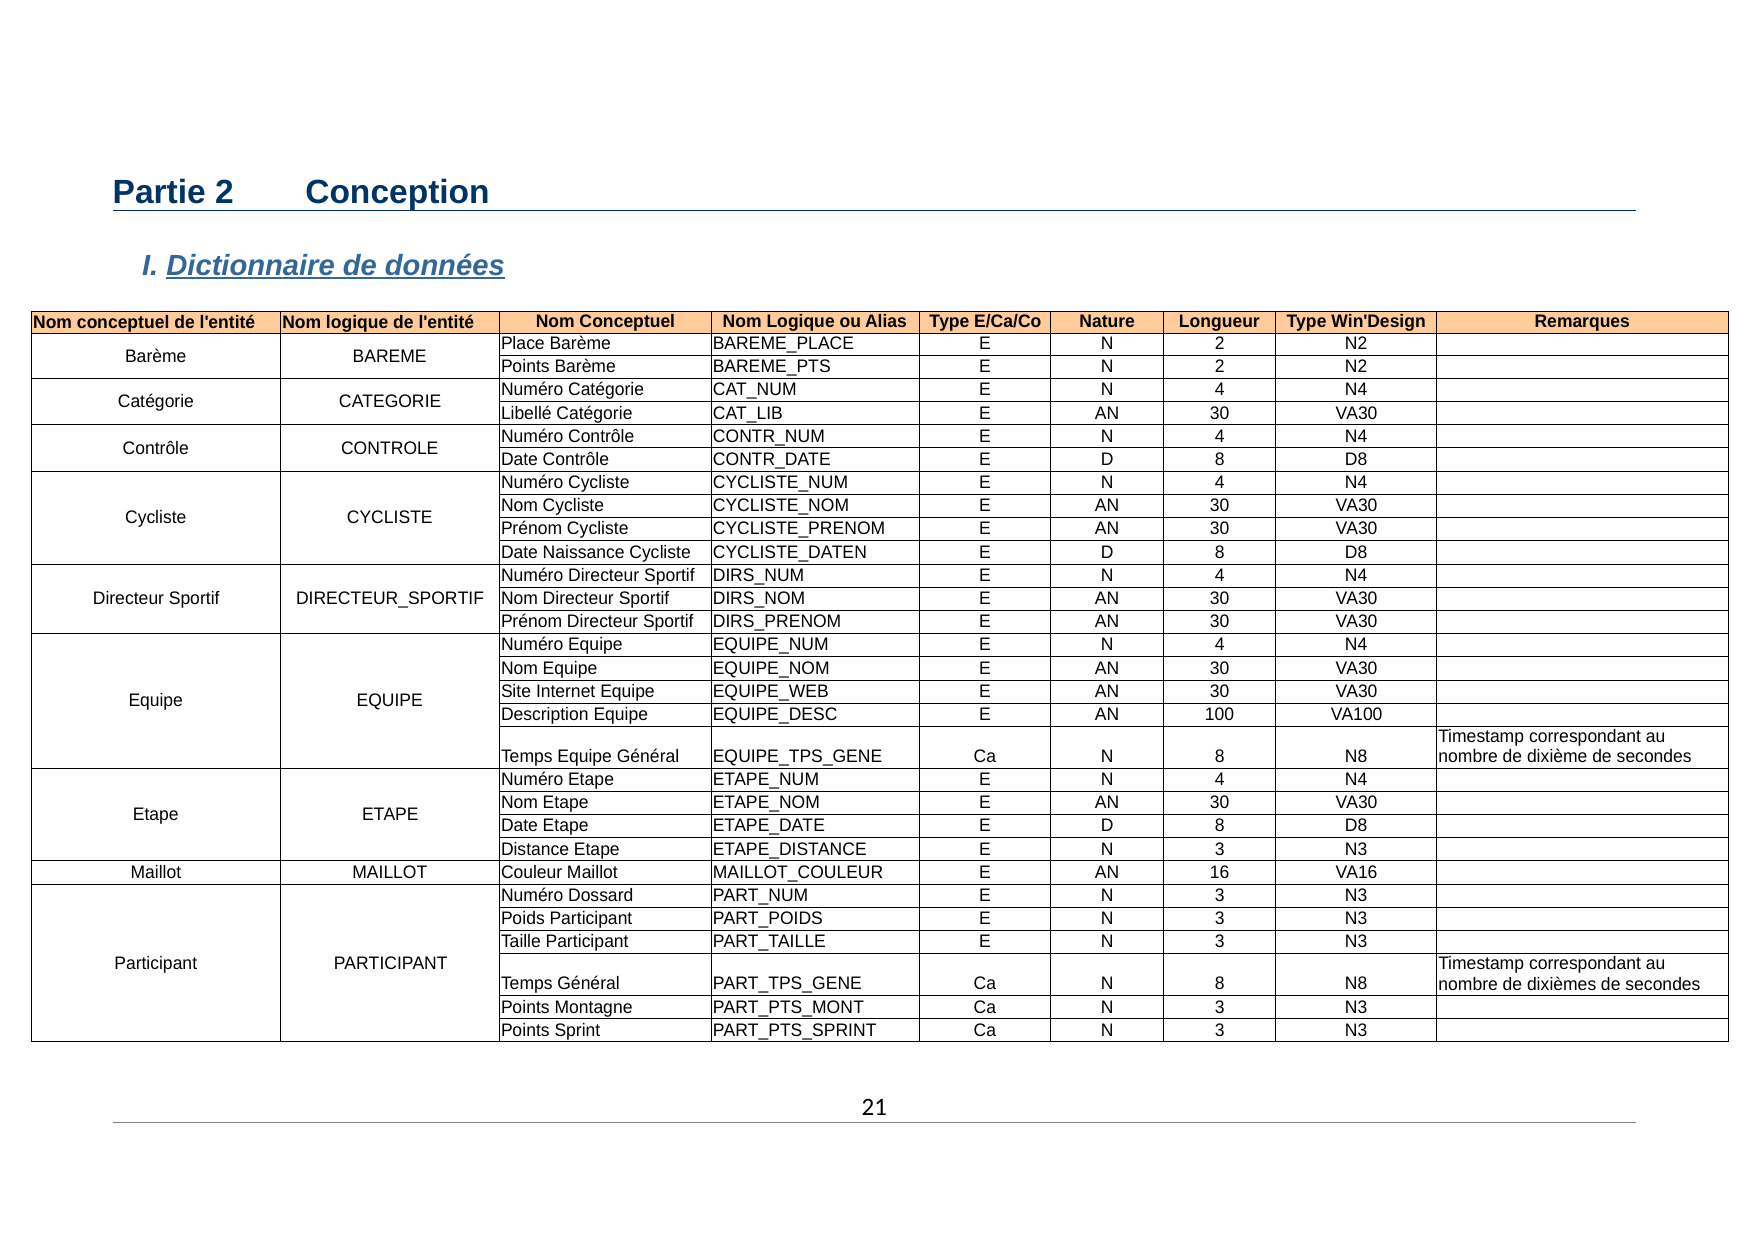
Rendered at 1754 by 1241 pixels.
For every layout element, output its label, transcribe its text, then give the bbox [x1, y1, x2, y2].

subtitle Conception [112, 172, 1636, 211]
subtitle Dictionnaire de données [142, 248, 1636, 281]
